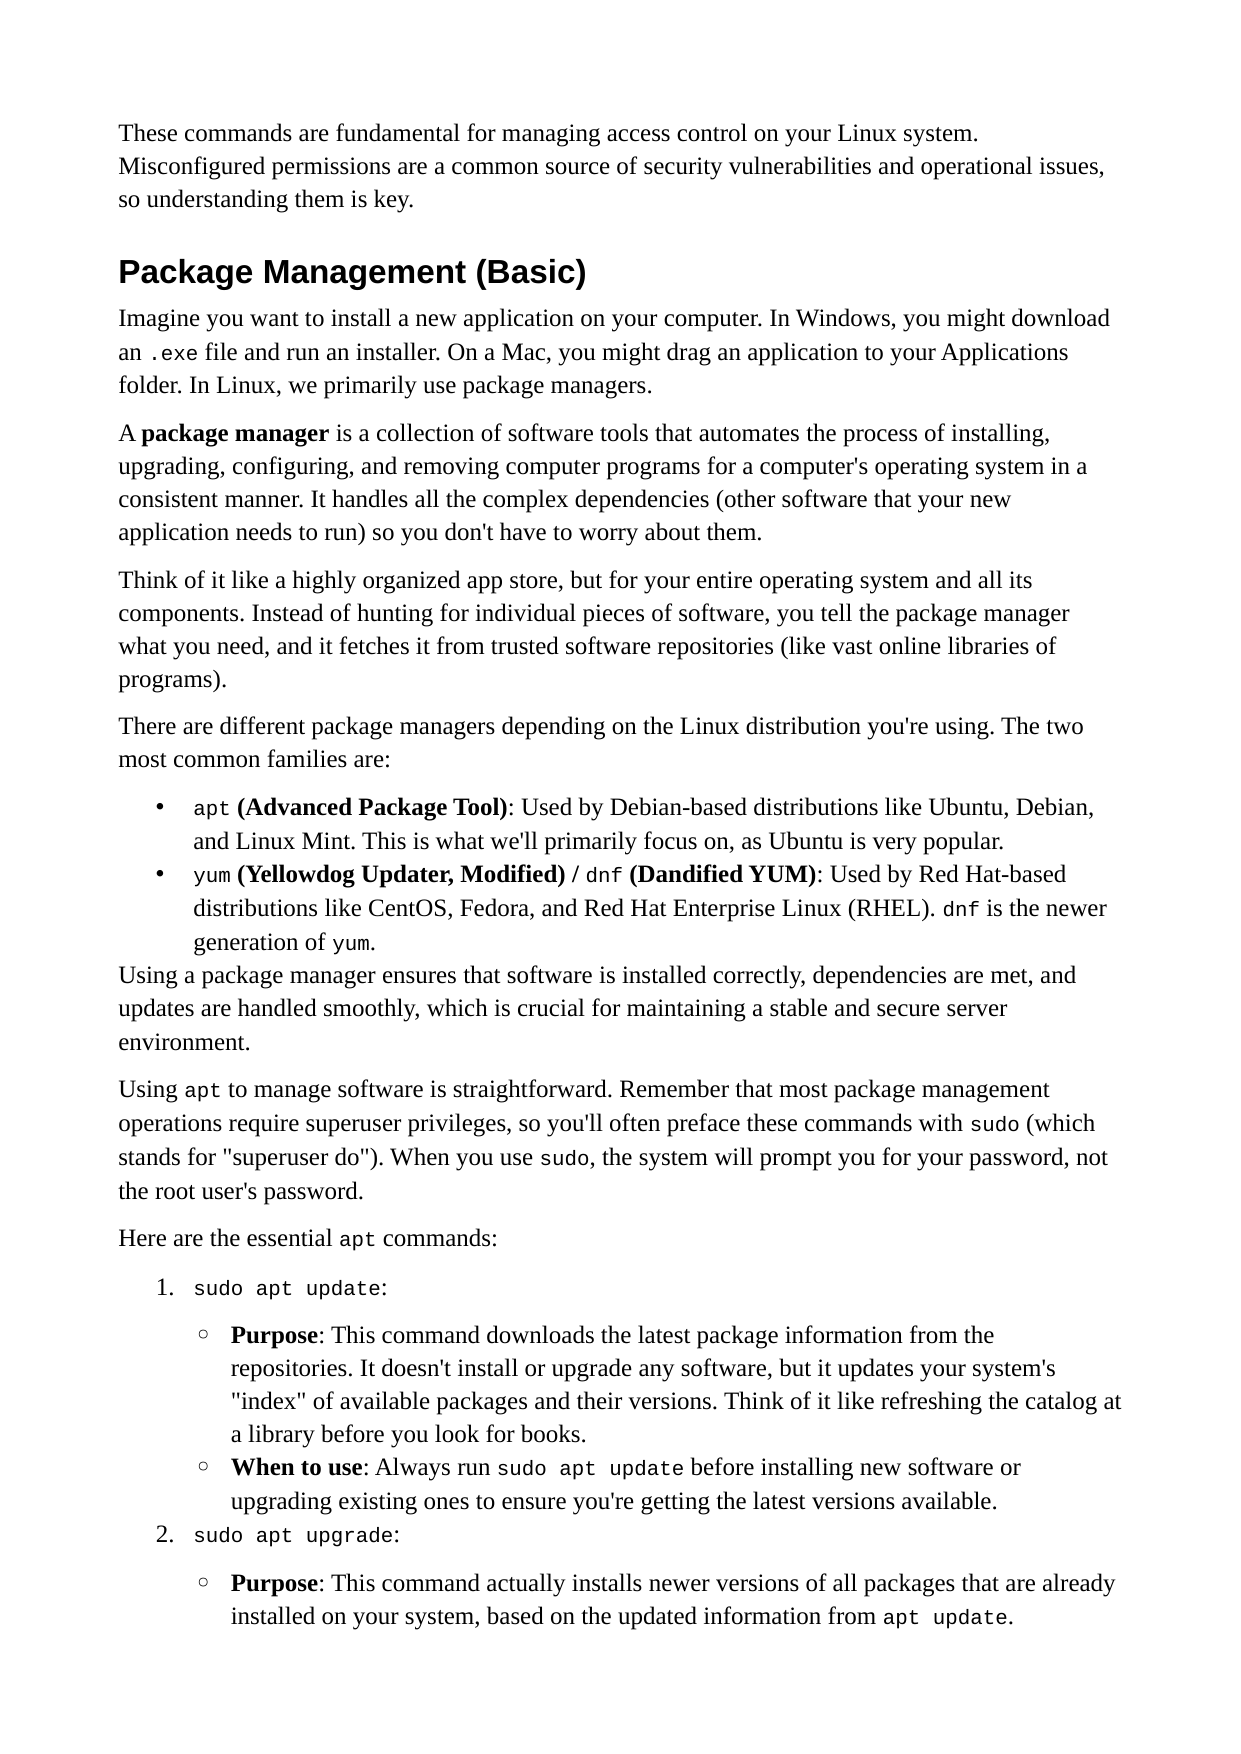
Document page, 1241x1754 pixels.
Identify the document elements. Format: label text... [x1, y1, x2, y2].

text Imagine you want to install a new application on your computer. In Windows, you might download an .exe file and run an installer. On a Mac, you might drag an application to your Applications folder. In Linux, we primarily use package managers. [118, 303, 1122, 399]
list Purpose: This command downloads the latest package information from the repositories. It doesn't install or upgrade any software, but it updates your system's "index" of available packages and their versions. Think of it like refreshing the catalog at a library before you look for books. [193, 1320, 1122, 1448]
list Purpose: This command actually installs newer versions of all packages that are already installed on your system, based on the updated information from apt update. [193, 1568, 1122, 1631]
list apt (Advanced Package Tool): Used by Debian-based distributions like Ubuntu, Debian, and Linux Mint. This is what we'll primarily focus on, as Ubuntu is very popular. [156, 792, 1122, 854]
list When to use: Always run sudo apt update before installing new software or upgrading existing ones to ensure you're getting the latest versions available. [193, 1452, 1122, 1515]
text Using a package manager ensures that software is installed correctly, dependencies are met, and updates are handled smoothly, which is crucial for maintaining a stable and secure server environment. [118, 961, 1122, 1055]
text Think of it like a highly organized app store, but for your entire operating system and all its components. Instead of hunting for individual pieces of software, you tell the package manager what you need, and it fetches it from trusted software repositories (like vast online libraries of programs). [118, 565, 1122, 692]
subtitle Package Management (Basic) [118, 253, 1122, 291]
list sudo apt update: [156, 1272, 1122, 1301]
list sudo apt upgrade: [156, 1519, 1122, 1549]
text These commands are fundamental for managing access control on your Linux system. Misconfigured permissions are a common source of security vulnerabilities and operational issues, so understanding them is key. [118, 118, 1122, 213]
text Here are the essential apt commands: [118, 1223, 1122, 1253]
text A package manager is a collection of software tools that automates the process of installing, upgrading, configuring, and removing computer programs for a computer's operating system in a consistent manner. It handles all the complex dependencies (other software that your new application needs to run) so you don't have to worry about them. [118, 418, 1122, 546]
list yum (Yellowdog Updater, Modified) / dnf (Dandified YUM): Used by Red Hat-based distributions like CentOS, Fedora, and Red Hat Enterprise Linux (RHEL). dnf is the newer generation of yum. [156, 859, 1122, 956]
text There are different package managers depending on the Linux distribution you're using. The two most common families are: [118, 711, 1122, 773]
text Using apt to manage software is straightforward. Remember that most package management operations require superuser privileges, so you'll often preface these commands with sudo (which stands for "superuser do"). When you use sudo, the system will prompt you for your password, not the root user's password. [118, 1074, 1122, 1204]
